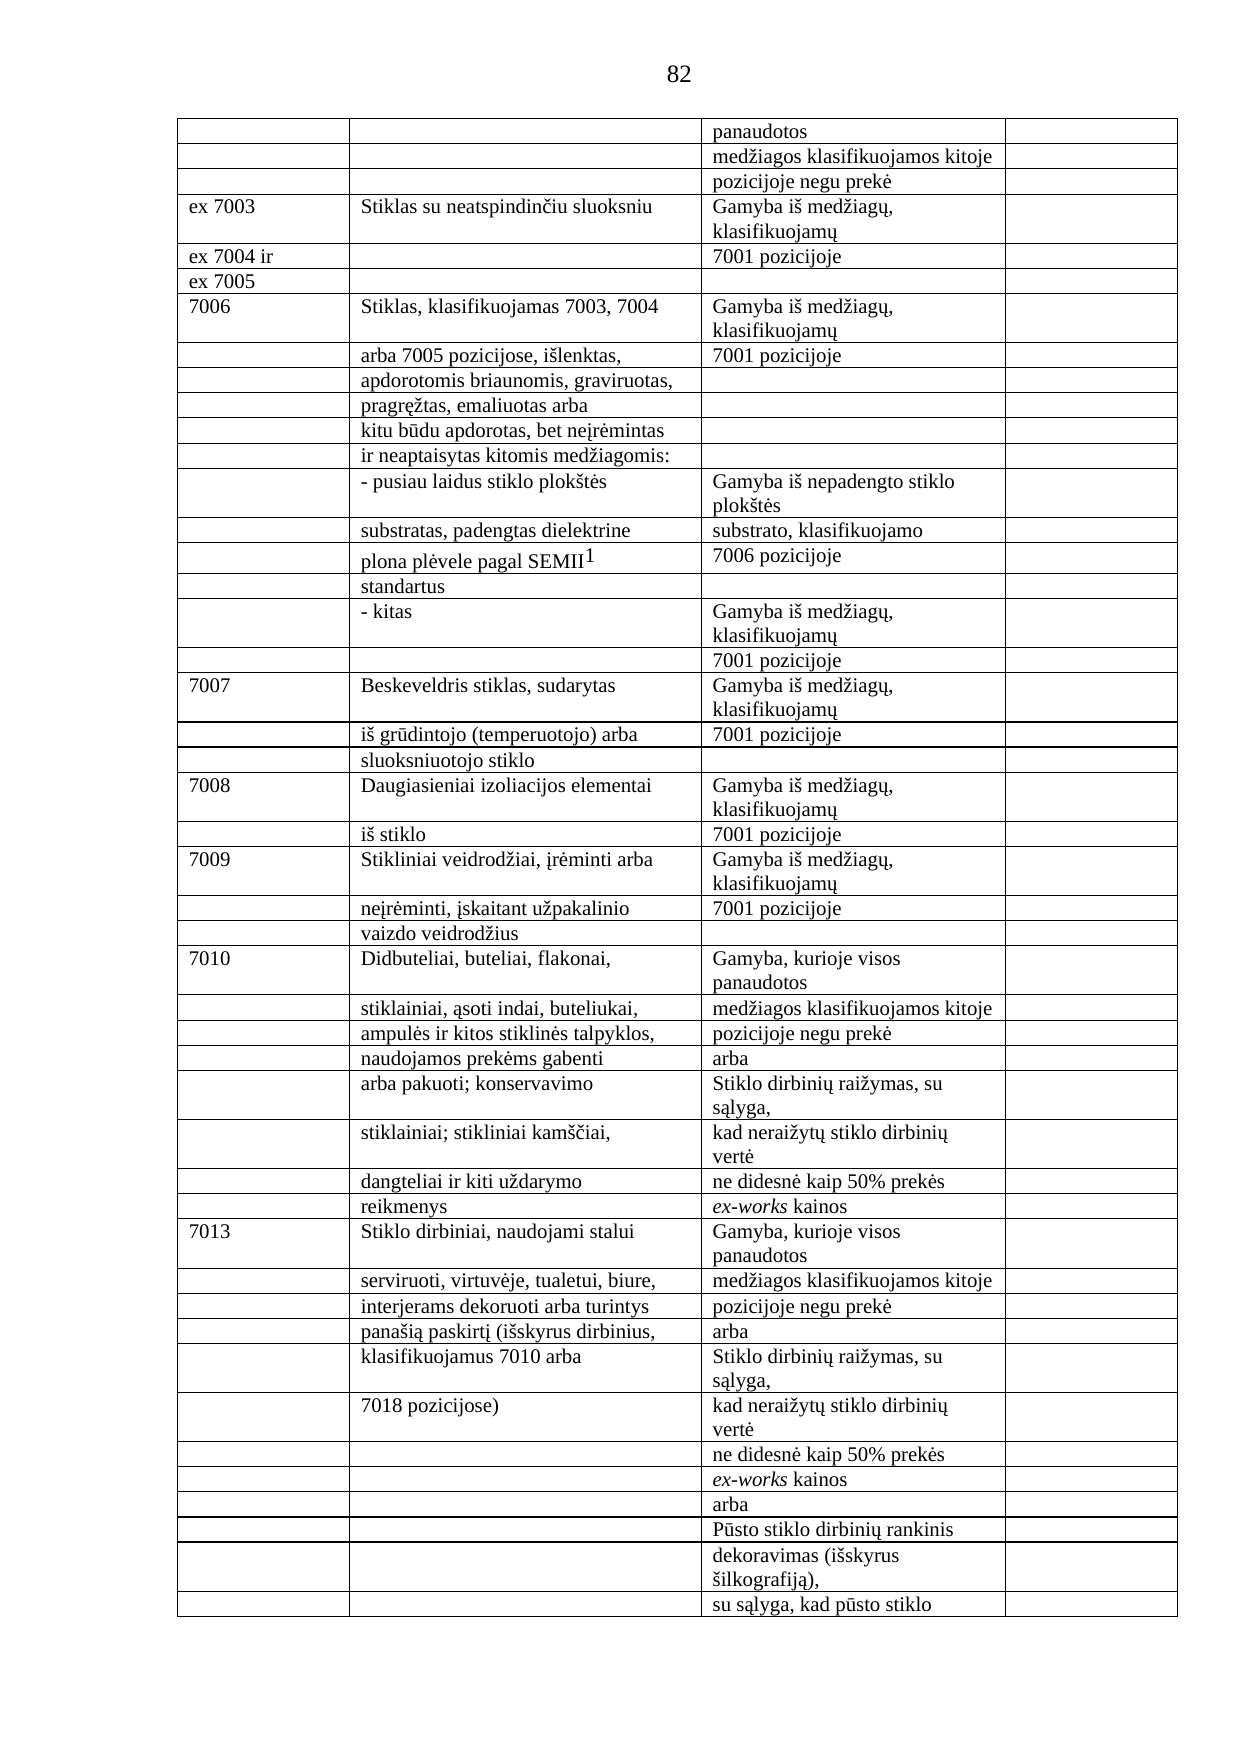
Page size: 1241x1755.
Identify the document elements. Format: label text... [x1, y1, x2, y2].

table_cell iš stiklo [350, 822, 701, 846]
table_cell [1006, 1046, 1177, 1070]
table_cell vaizdo veidrodžius [350, 921, 701, 945]
table_cell [1006, 144, 1177, 168]
table_cell [1006, 1344, 1177, 1392]
table_cell [1006, 269, 1177, 293]
table_cell [1006, 244, 1177, 268]
table_cell [178, 921, 349, 945]
table_cell [350, 1492, 701, 1516]
table_cell [1006, 368, 1177, 392]
table_cell [1006, 543, 1177, 573]
table_cell [1006, 822, 1177, 846]
table_cell pragręžtas, emaliuotas arba [350, 393, 701, 417]
table_cell [178, 518, 349, 542]
table_cell Gamyba, kurioje visos panaudotos [702, 946, 1005, 994]
table_cell ne didesnė kaip 50% prekės [702, 1169, 1005, 1193]
table_cell [178, 444, 349, 467]
table_cell Pūsto stiklo dirbinių rankinis [702, 1518, 1005, 1541]
table_cell [1006, 294, 1177, 342]
table_cell [178, 418, 349, 442]
table_cell [1006, 518, 1177, 542]
table_cell [178, 1294, 349, 1318]
table_cell ex-works kainos [702, 1467, 1005, 1491]
table_cell [178, 599, 349, 647]
table_cell Gamyba iš nepadengto stiklo plokštės [702, 469, 1005, 517]
table_cell pozicijoje negu prekė [702, 1294, 1005, 1318]
table_cell [1006, 673, 1177, 721]
table_cell stiklainiai; stikliniai kamščiai, [350, 1120, 701, 1168]
table_cell [178, 1592, 349, 1616]
table_cell Stiklas, klasifikuojamas 7003, 7004 [350, 294, 701, 342]
table_cell 7018 pozicijose) [350, 1393, 701, 1441]
table_cell panaudotos [702, 119, 1005, 143]
table_cell [178, 1269, 349, 1292]
table_cell [1006, 648, 1177, 672]
table_cell [1006, 574, 1177, 598]
table_cell [1006, 896, 1177, 920]
table_cell ne didesnė kaip 50% prekės [702, 1442, 1005, 1466]
table_cell serviruoti, virtuvėje, tualetui, biure, [350, 1269, 701, 1292]
table_cell [178, 1021, 349, 1044]
table_cell 7001 pozicijoje [702, 244, 1005, 268]
table_cell [702, 444, 1005, 467]
table_cell [1006, 847, 1177, 895]
table_cell [178, 1046, 349, 1070]
table_cell [1006, 1543, 1177, 1591]
table_cell Gamyba iš medžiagų, klasifikuojamų [702, 599, 1005, 647]
table_cell [178, 995, 349, 1019]
table_cell Didbuteliai, buteliai, flakonai, [350, 946, 701, 994]
table_cell kitu būdu apdorotas, bet neįrėmintas [350, 418, 701, 442]
table_cell [350, 1592, 701, 1616]
table_cell [178, 1344, 349, 1392]
table_cell dangteliai ir kiti uždarymo [350, 1169, 701, 1193]
table_cell 7001 pozicijoje [702, 648, 1005, 672]
table_cell pozicijoje negu prekė [702, 169, 1005, 193]
table_cell [1006, 1467, 1177, 1491]
table_cell [1006, 1194, 1177, 1218]
table_cell kad neraižytų stiklo dirbinių vertė [702, 1120, 1005, 1168]
table_cell [1006, 393, 1177, 417]
table_cell 7013 [178, 1219, 349, 1267]
table_cell ex 7005 [178, 269, 349, 293]
table_cell kad neraižytų stiklo dirbinių vertė [702, 1393, 1005, 1441]
table_cell klasifikuojamus 7010 arba [350, 1344, 701, 1392]
table_cell Beskeveldris stiklas, sudarytas [350, 673, 701, 721]
table_cell [178, 1120, 349, 1168]
table_cell [178, 1492, 349, 1516]
table_cell substrato, klasifikuojamo [702, 518, 1005, 542]
table_cell [1006, 723, 1177, 746]
table_cell Daugiasieniai izoliacijos elementai [350, 773, 701, 821]
table_cell [350, 144, 701, 168]
table_cell Gamyba iš medžiagų, klasifikuojamų [702, 294, 1005, 342]
table_cell [350, 1467, 701, 1491]
table_cell [702, 921, 1005, 945]
table_cell [178, 1169, 349, 1193]
table_cell Stiklo dirbiniai, naudojami stalui [350, 1219, 701, 1267]
table_cell 7006 [178, 294, 349, 342]
table_cell [1006, 1021, 1177, 1044]
table_cell [178, 574, 349, 598]
table_cell - pusiau laidus stiklo plokštės [350, 469, 701, 517]
table_cell arba [702, 1046, 1005, 1070]
table_cell [178, 144, 349, 168]
table_cell pozicijoje negu prekė [702, 1021, 1005, 1044]
table_cell [702, 574, 1005, 598]
table_cell sluoksniuotojo stiklo [350, 748, 701, 772]
table_cell [178, 393, 349, 417]
table_cell standartus [350, 574, 701, 598]
table_cell Stikliniai veidrodžiai, įrėminti arba [350, 847, 701, 895]
table_cell [702, 269, 1005, 293]
table_cell Gamyba iš medžiagų, klasifikuojamų [702, 773, 1005, 821]
table_cell [1006, 469, 1177, 517]
table_cell 7001 pozicijoje [702, 822, 1005, 846]
table_cell ex 7003 [178, 195, 349, 243]
table_cell [1006, 444, 1177, 467]
table_cell plona plėvele pagal SEMII1 [350, 543, 701, 573]
table_cell [702, 418, 1005, 442]
table_cell Stiklas su neatspindinčiu sluoksniu [350, 195, 701, 243]
table_cell 7009 [178, 847, 349, 895]
table_cell [178, 1467, 349, 1491]
table_cell [1006, 1319, 1177, 1343]
table_cell [1006, 1269, 1177, 1292]
table_cell apdorotomis briaunomis, graviruotas, [350, 368, 701, 392]
table_cell [1006, 343, 1177, 367]
table_cell [702, 368, 1005, 392]
table_cell [178, 119, 349, 143]
table_cell su sąlyga, kad pūsto stiklo [702, 1592, 1005, 1616]
table_cell [1006, 1071, 1177, 1119]
table_cell [1006, 921, 1177, 945]
table_cell [1006, 995, 1177, 1019]
table_cell Gamyba iš medžiagų, klasifikuojamų [702, 673, 1005, 721]
table_cell Stiklo dirbinių raižymas, su sąlyga, [702, 1071, 1005, 1119]
table_cell [350, 1518, 701, 1541]
table_cell [350, 269, 701, 293]
table_cell [1006, 1592, 1177, 1616]
table_cell [1006, 195, 1177, 243]
table_cell [1006, 599, 1177, 647]
table_cell [178, 169, 349, 193]
table_cell [1006, 946, 1177, 994]
table_cell 7001 pozicijoje [702, 723, 1005, 746]
table_cell substratas, padengtas dielektrine [350, 518, 701, 542]
table_cell [350, 1543, 701, 1591]
table_cell [1006, 1442, 1177, 1466]
table_cell [178, 1194, 349, 1218]
table_cell arba [702, 1492, 1005, 1516]
table_cell medžiagos klasifikuojamos kitoje [702, 995, 1005, 1019]
table_cell arba 7005 pozicijose, išlenktas, [350, 343, 701, 367]
table_cell [350, 169, 701, 193]
table_cell [178, 1393, 349, 1441]
table_cell panašią paskirtį (išskyrus dirbinius, [350, 1319, 701, 1343]
table_cell [1006, 1393, 1177, 1441]
table_cell ampulės ir kitos stiklinės talpyklos, [350, 1021, 701, 1044]
table_cell [1006, 1219, 1177, 1267]
table_cell dekoravimas (išskyrus šilkografiją), [702, 1543, 1005, 1591]
table_cell ex-works kainos [702, 1194, 1005, 1218]
table_cell 7006 pozicijoje [702, 543, 1005, 573]
table_cell iš grūdintojo (temperuotojo) arba [350, 723, 701, 746]
table_cell Stiklo dirbinių raižymas, su sąlyga, [702, 1344, 1005, 1392]
table_cell [1006, 748, 1177, 772]
table_cell [1006, 1120, 1177, 1168]
table_cell [1006, 169, 1177, 193]
table_cell [1006, 418, 1177, 442]
table_cell [350, 119, 701, 143]
table_cell [350, 1442, 701, 1466]
table_cell interjerams dekoruoti arba turintys [350, 1294, 701, 1318]
table_cell [178, 648, 349, 672]
table_cell medžiagos klasifikuojamos kitoje [702, 1269, 1005, 1292]
table_cell [178, 1518, 349, 1541]
table_cell [350, 244, 701, 268]
table_cell [178, 1319, 349, 1343]
table_cell [178, 748, 349, 772]
table_cell [178, 543, 349, 573]
table_cell 7001 pozicijoje [702, 896, 1005, 920]
table_cell [1006, 1169, 1177, 1193]
table_cell [178, 343, 349, 367]
table_cell ex 7004 ir [178, 244, 349, 268]
table_cell arba pakuoti; konservavimo [350, 1071, 701, 1119]
table_cell - kitas [350, 599, 701, 647]
table_cell [178, 896, 349, 920]
table_cell 7008 [178, 773, 349, 821]
table_cell [702, 393, 1005, 417]
table_cell 7007 [178, 673, 349, 721]
table_cell 7010 [178, 946, 349, 994]
table_cell [178, 1543, 349, 1591]
table_cell Gamyba, kurioje visos panaudotos [702, 1219, 1005, 1267]
table_cell neįrėminti, įskaitant užpakalinio [350, 896, 701, 920]
table_cell 7001 pozicijoje [702, 343, 1005, 367]
table_cell [178, 1442, 349, 1466]
table_cell [178, 822, 349, 846]
table_cell ir neaptaisytas kitomis medžiagomis: [350, 444, 701, 467]
table_cell [1006, 1294, 1177, 1318]
table_cell naudojamos prekėms gabenti [350, 1046, 701, 1070]
table_cell [350, 648, 701, 672]
table_cell medžiagos klasifikuojamos kitoje [702, 144, 1005, 168]
table_cell [1006, 1518, 1177, 1541]
table_cell reikmenys [350, 1194, 701, 1218]
table_cell [178, 368, 349, 392]
table_cell Gamyba iš medžiagų, klasifikuojamų [702, 195, 1005, 243]
table_cell arba [702, 1319, 1005, 1343]
table_cell [178, 723, 349, 746]
table_cell [178, 469, 349, 517]
table_cell stiklainiai, ąsoti indai, buteliukai, [350, 995, 701, 1019]
table_cell [1006, 119, 1177, 143]
table_cell Gamyba iš medžiagų, klasifikuojamų [702, 847, 1005, 895]
table_cell [1006, 773, 1177, 821]
table_cell [1006, 1492, 1177, 1516]
table_cell [702, 748, 1005, 772]
table_cell [178, 1071, 349, 1119]
